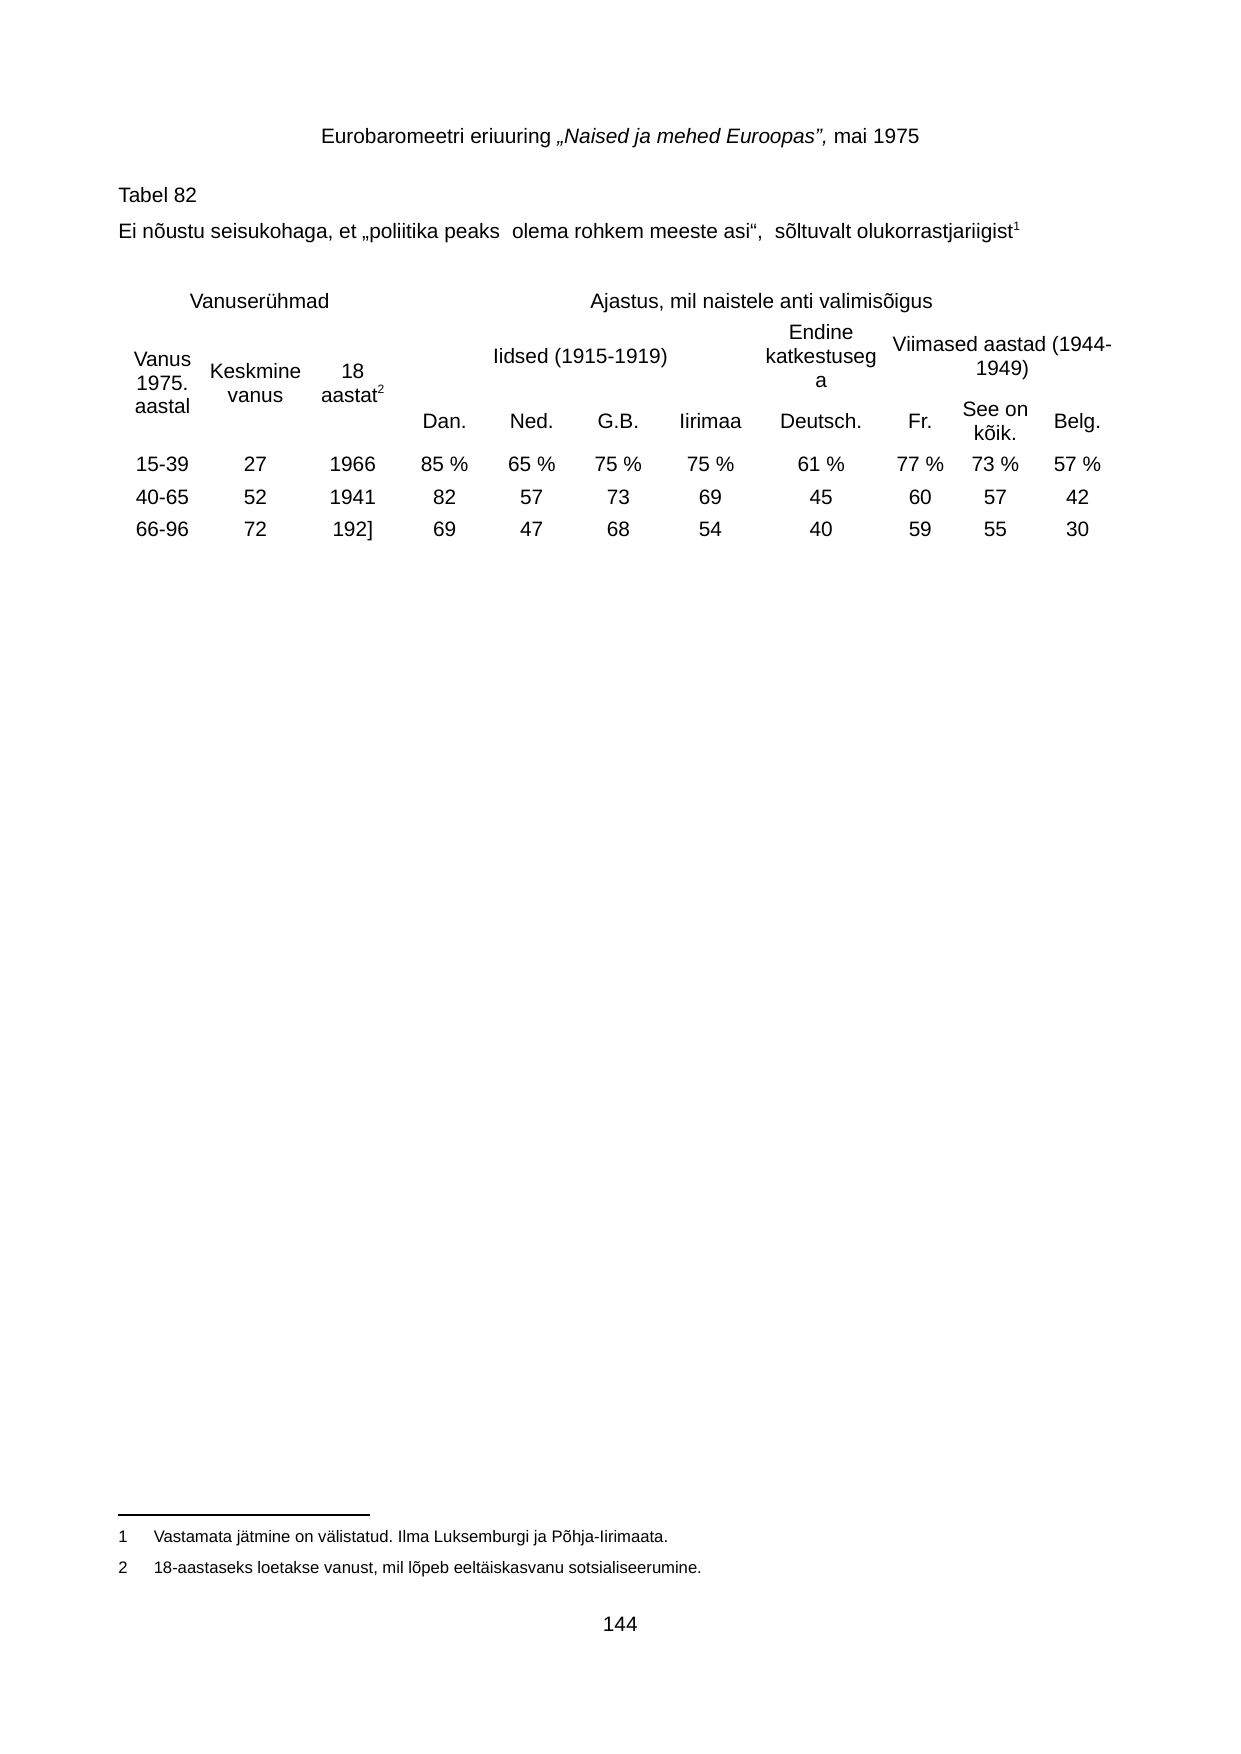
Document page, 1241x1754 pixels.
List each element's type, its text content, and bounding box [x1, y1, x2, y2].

table_cell 40 [760, 513, 882, 545]
table_cell 57 [488, 481, 575, 513]
table_cell Viimased aastad (1944-1949) [882, 317, 1122, 394]
table_cell 69 [401, 513, 488, 545]
table_cell 85 % [401, 448, 488, 481]
table_cell 77 % [882, 448, 958, 481]
table_cell 54 [661, 513, 759, 545]
table_cell Keskmine vanus [206, 317, 304, 448]
table_cell Ned. [488, 394, 575, 448]
table_cell 57 [958, 481, 1032, 513]
table_cell 15-39 [118, 448, 206, 481]
table_cell 60 [882, 481, 958, 513]
table_cell 66-96 [118, 513, 206, 545]
table_cell Deutsch. [760, 394, 882, 448]
table_cell Iidsed (1915-1919) [401, 317, 759, 394]
table_cell 30 [1033, 513, 1122, 545]
table_cell G.B. [575, 394, 661, 448]
text Tabel 82 [118, 183, 1122, 207]
table_cell 52 [206, 481, 304, 513]
table_cell 1966 [304, 448, 401, 481]
table_cell See on kõik. [958, 394, 1032, 448]
table_cell 42 [1033, 481, 1122, 513]
table_cell Dan. [401, 394, 488, 448]
table_cell 18 aastat [304, 317, 401, 448]
table_cell 40-65 [118, 481, 206, 513]
table_cell Belg. [1033, 394, 1122, 448]
table_cell 68 [575, 513, 661, 545]
table_cell 27 [206, 448, 304, 481]
table_cell 55 [958, 513, 1032, 545]
table_cell 73 [575, 481, 661, 513]
table_cell Vanus 1975. aastal [118, 317, 206, 448]
table_cell 69 [661, 481, 759, 513]
table_cell 75 % [575, 448, 661, 481]
table_header Ajastus, mil naistele anti valimisõigus [401, 284, 1122, 317]
table_cell Fr. [882, 394, 958, 448]
table_cell 72 [206, 513, 304, 545]
table_header Vanuserühmad [118, 284, 401, 317]
table_cell 75 % [661, 448, 759, 481]
table_cell 47 [488, 513, 575, 545]
table_cell 61 % [760, 448, 882, 481]
table_cell 45 [760, 481, 882, 513]
table_cell 65 % [488, 448, 575, 481]
text Ei nõustu seisukohaga, et „poliitika peaks olema rohkem meeste asi“, sõltuvalt olukorrastjariigist [118, 219, 1122, 243]
text Vastamata jätmine on välistatud. Ilma Luksemburgi ja Põhja-Iirimaata. [118, 1527, 1122, 1546]
table_cell 57 % [1033, 448, 1122, 481]
table_cell 82 [401, 481, 488, 513]
table_cell 192] [304, 513, 401, 545]
table_cell 1941 [304, 481, 401, 513]
table_cell 59 [882, 513, 958, 545]
table_cell 73 % [958, 448, 1032, 481]
table_cell Endine katkestusega [760, 317, 882, 394]
table_cell Iirimaa [661, 394, 759, 448]
